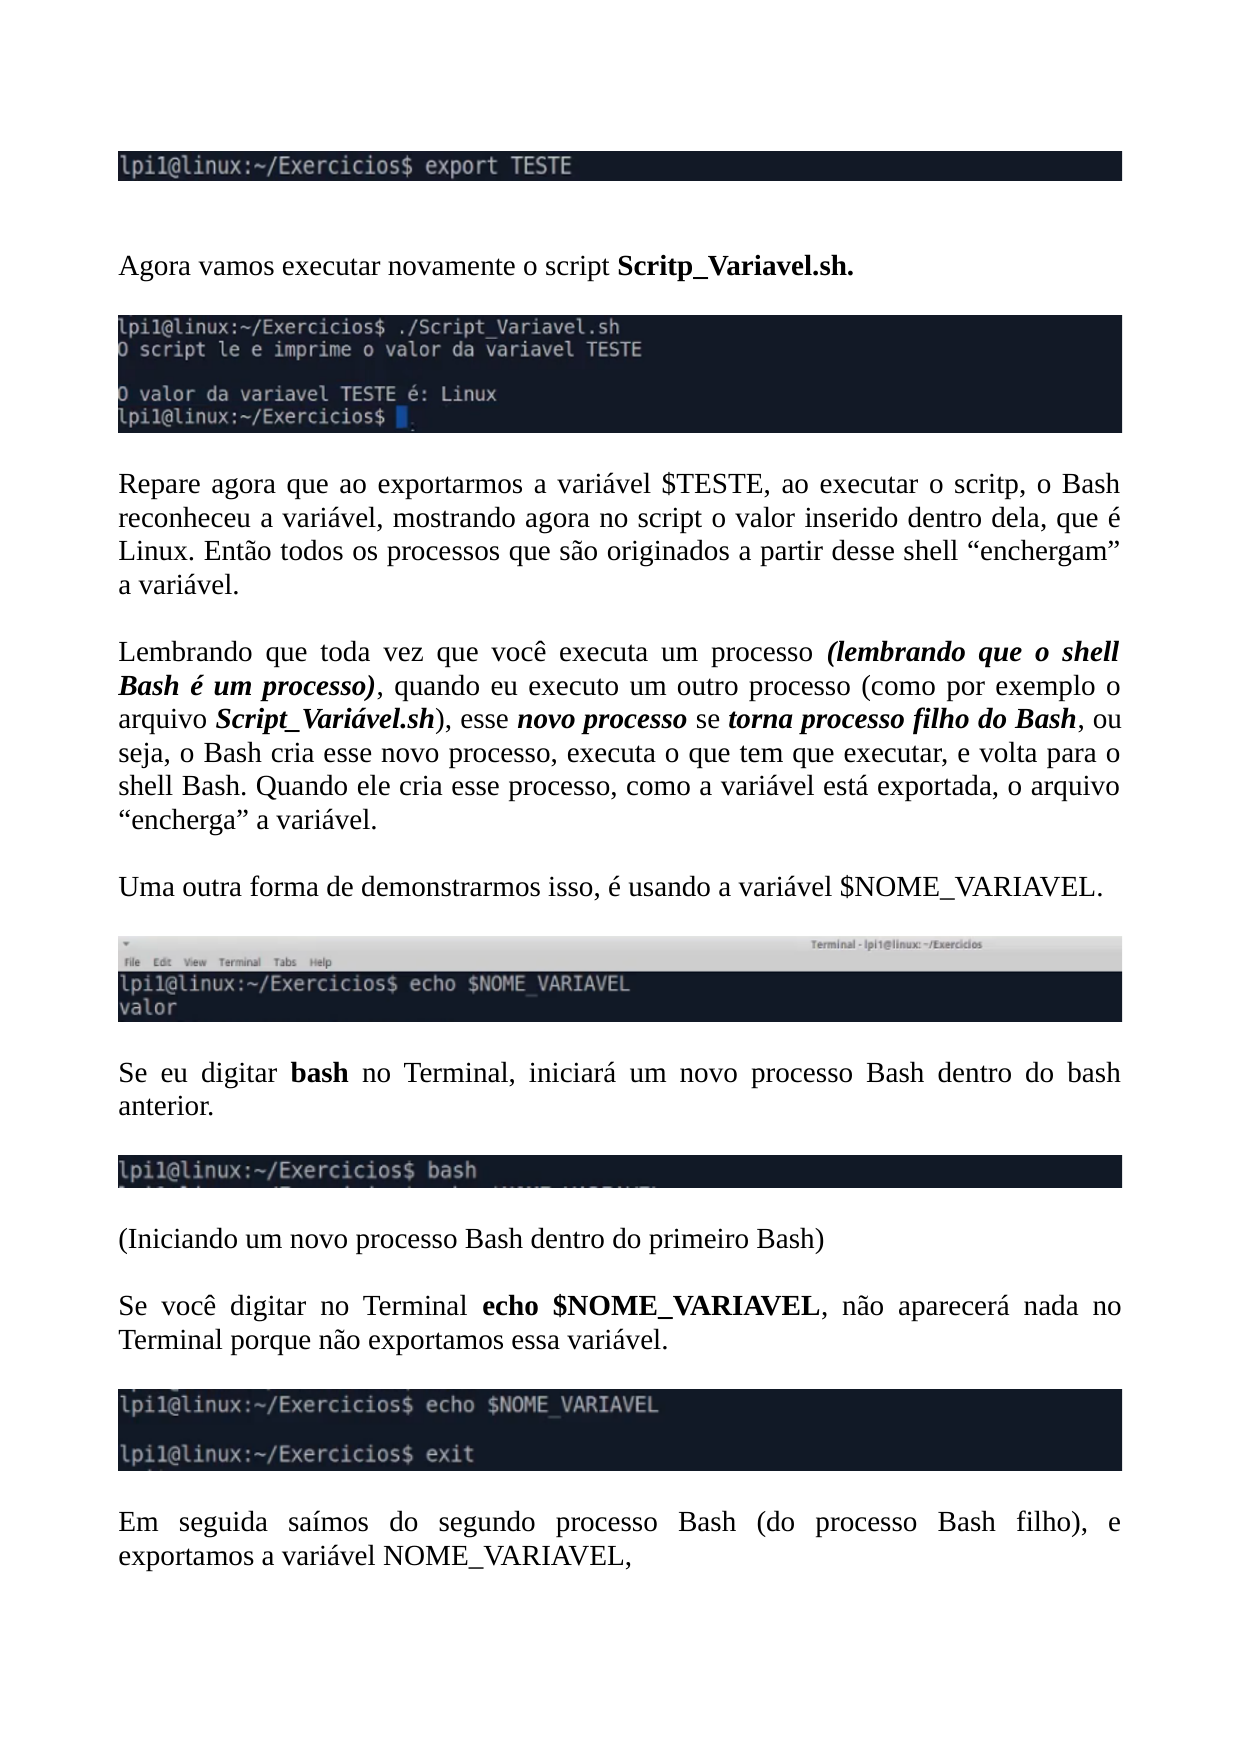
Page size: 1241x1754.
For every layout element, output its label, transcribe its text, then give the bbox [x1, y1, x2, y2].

picture [118, 315, 1123, 433]
text Repare agora que ao exportarmos a variável $TESTE, ao executar o scritp, o Bash reconheceu a variável, mostrando agora no script o valor inserido dentro dela, que é Linux. Então todos os processos que são originados a partir desse shell “enchergam” a variável. [118, 466, 1122, 601]
text Agora vamos executar novamente o script Scritp_Variavel.sh. [118, 248, 1122, 282]
picture [118, 1389, 1123, 1471]
text Se eu digitar bash no Terminal, iniciará um novo processo Bash dentro do bash anterior. [118, 1055, 1122, 1122]
text Uma outra forma de demonstrarmos isso, é usando a variável $NOME_VARIAVEL. [118, 869, 1122, 902]
text (Iniciando um novo processo Bash dentro do primeiro Bash) [118, 1221, 1122, 1255]
picture [118, 936, 1123, 1022]
picture [118, 151, 1123, 181]
text Em seguida saímos do segundo processo Bash (do processo Bash filho), e exportamos a variável NOME_VARIAVEL, [118, 1504, 1122, 1571]
text Se você digitar no Terminal echo $NOME_VARIAVEL, não aparecerá nada no Terminal porque não exportamos essa variável. [118, 1288, 1122, 1356]
text Lembrando que toda vez que você executa um processo (lembrando que o shell Bash é um processo), quando eu executo um outro processo (como por exemplo o arquivo Script_Variável.sh), esse novo processo se torna processo filho do Bash, ou seja, o Bash cria esse novo processo, executa o que tem que executar, e volta para o shell Bash. Quando ele cria esse processo, como a variável está exportada, o arquivo “encherga” a variável. [118, 634, 1122, 835]
picture [118, 1155, 1123, 1188]
